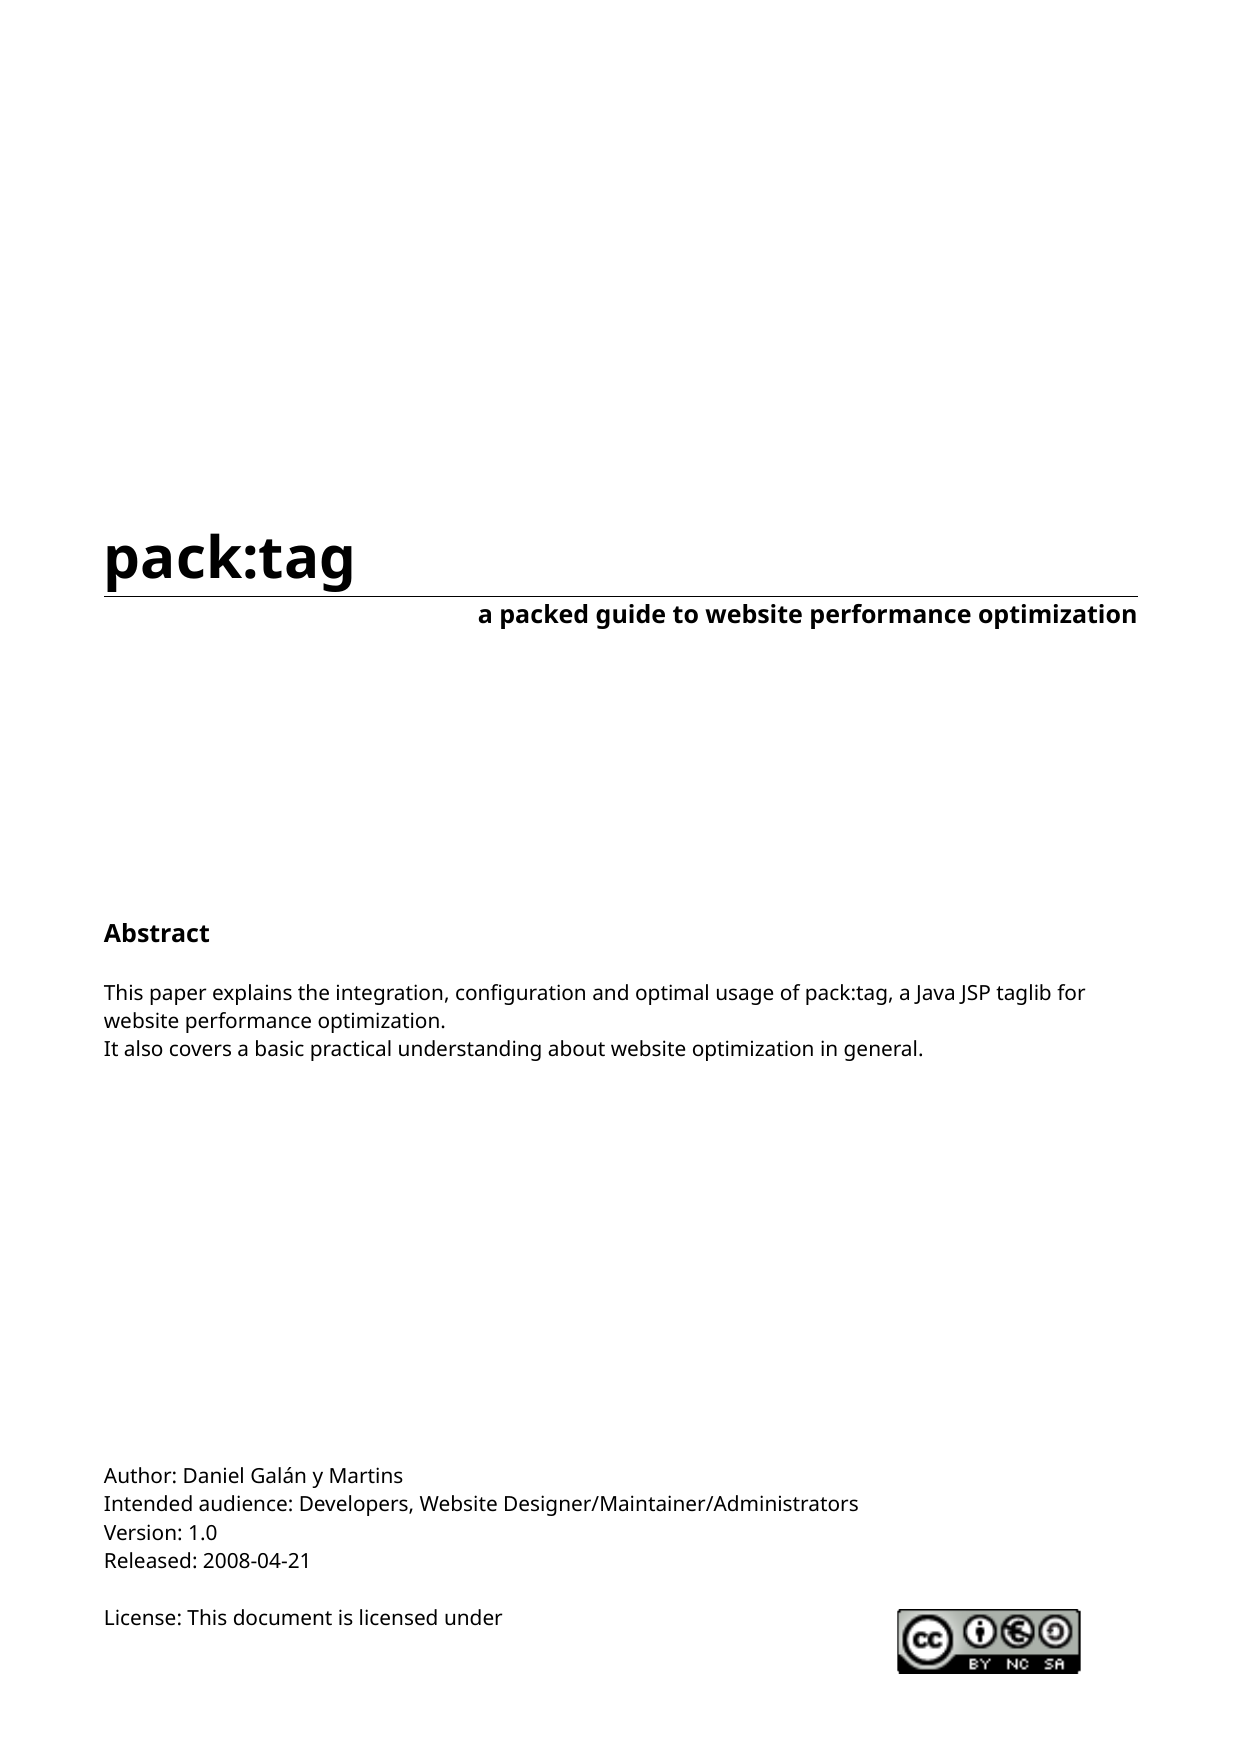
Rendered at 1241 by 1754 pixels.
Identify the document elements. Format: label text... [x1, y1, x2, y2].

text Released: 2008-04-21 [104, 1546, 1138, 1575]
text License: This document is licensed under [104, 1603, 1138, 1632]
text Abstract [104, 915, 1138, 949]
text a packed guide to website performance optimization [104, 597, 1138, 631]
text Version: 1.0 [104, 1518, 1138, 1546]
text This paper explains the integration, configuration and optimal usage of pack:tag, a Java JSP taglib for website performance optimization. [104, 978, 1138, 1034]
text Author: Daniel Galán y Martins [104, 1461, 1138, 1489]
text pack:tag [104, 516, 1138, 596]
text Intended audience: Developers, Website Designer/Maintainer/Administrators [104, 1489, 1138, 1518]
picture [897, 1609, 1081, 1674]
text It also covers a basic practical understanding about website optimization in general. [104, 1034, 1138, 1063]
